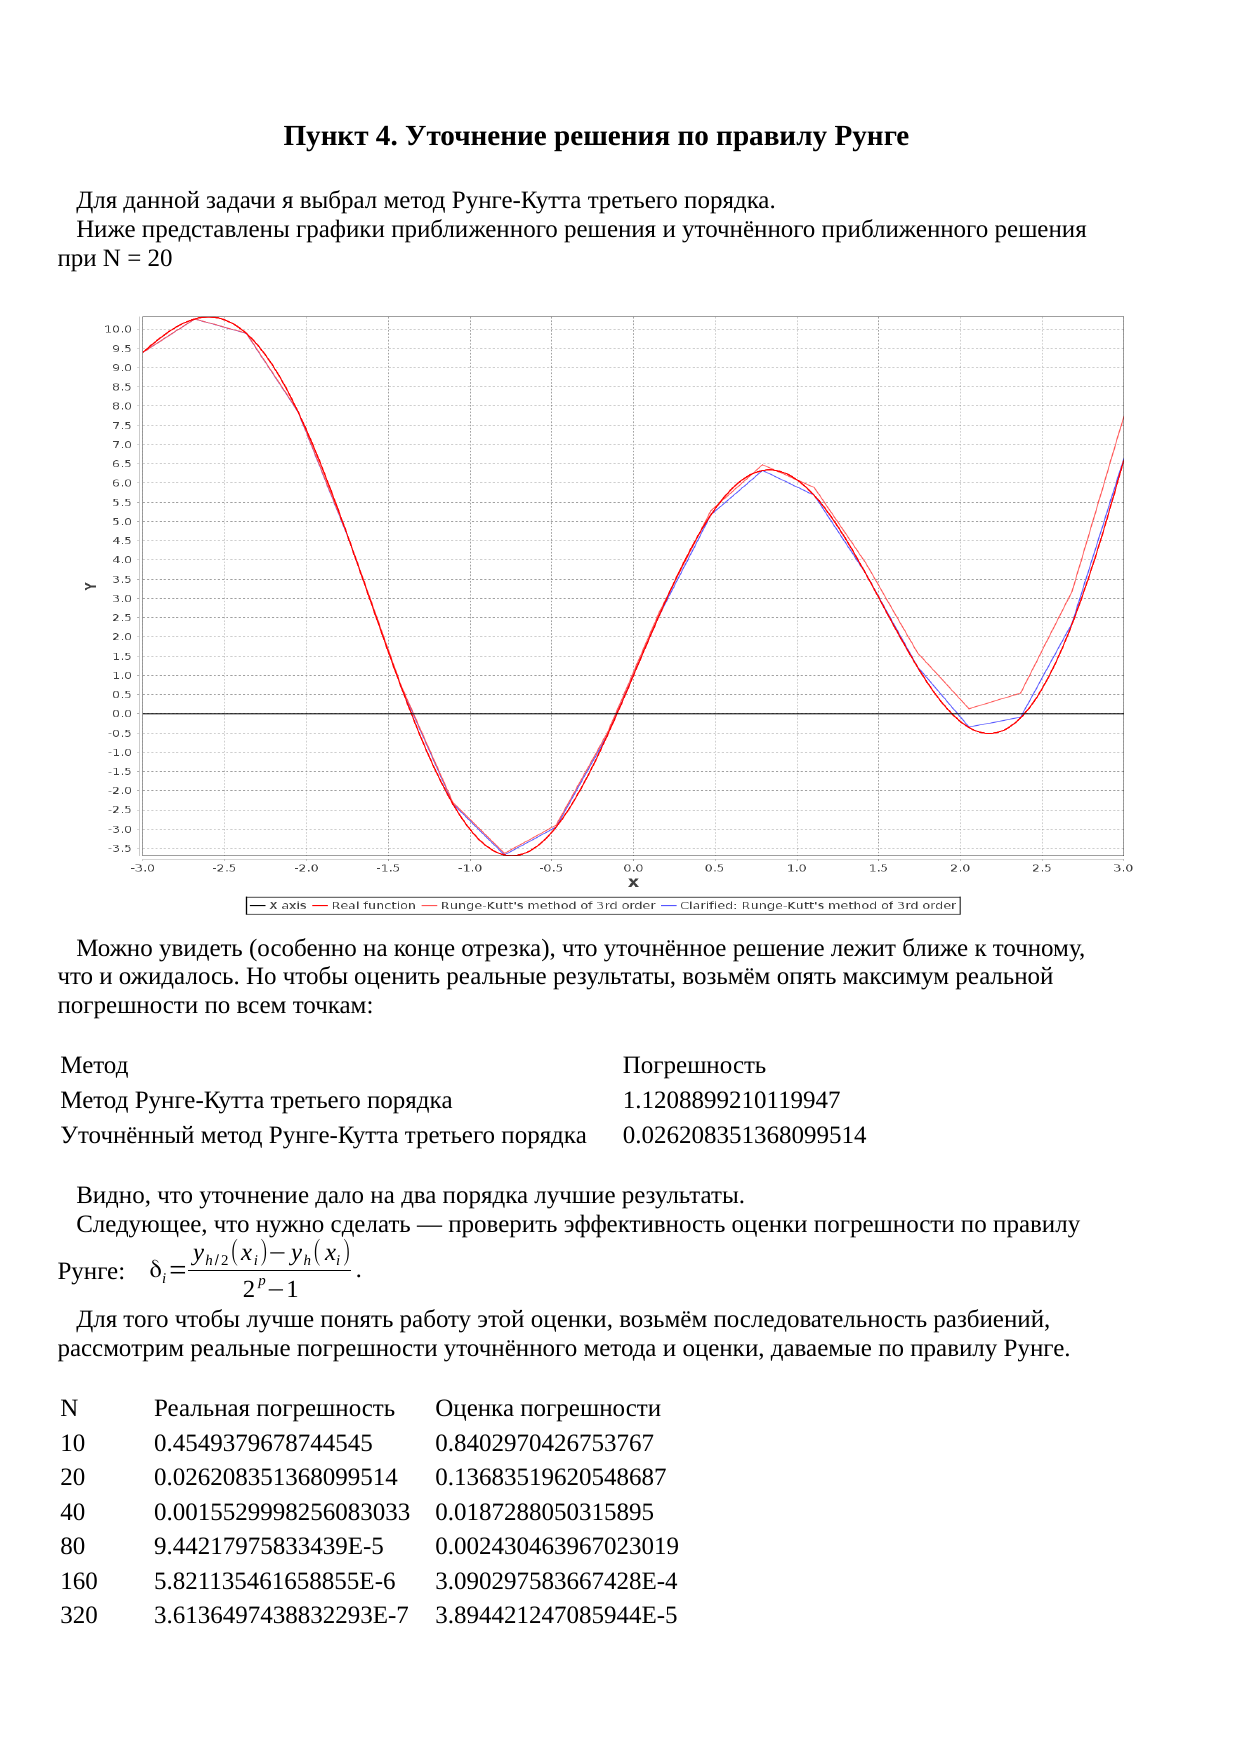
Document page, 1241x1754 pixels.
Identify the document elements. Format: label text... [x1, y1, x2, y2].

table_cell 1.1208899210119947 [620, 1082, 929, 1117]
text Следующее, что нужно сделать — проверить эффективность оценки погрешности по правилу Рунге: [57, 1209, 1122, 1304]
table_cell Метод Рунге-Кутта третьего порядка [57, 1082, 620, 1117]
text Можно увидеть (особенно на конце отрезка), что уточнённое решение лежит ближе к точному, что и ожидалось. Но чтобы оценить реальные результаты, возьмём опять максимум реальной погрешности по всем точкам: [57, 933, 1122, 1019]
table_header N [57, 1390, 151, 1425]
table_header Погрешность [620, 1048, 929, 1082]
picture [70, 289, 1136, 915]
text Пункт 4. Уточнение решения по правилу Рунге [57, 118, 1122, 152]
table_cell 3.6136497438832293E-7 [151, 1598, 432, 1632]
text Для данной задачи я выбрал метод Рунге-Кутта третьего порядка. [57, 185, 1122, 214]
table_cell 9.44217975833439E-5 [151, 1529, 432, 1563]
table_cell 0.4549379678744545 [151, 1425, 432, 1459]
table_cell 40 [57, 1494, 151, 1528]
text Видно, что уточнение дало на два порядка лучшие результаты. [57, 1180, 1122, 1209]
table_cell 0.026208351368099514 [620, 1117, 929, 1151]
table_cell 5.821135461658855E-6 [151, 1563, 432, 1598]
table_cell 0.13683519620548687 [432, 1459, 751, 1494]
table_cell 0.002430463967023019 [432, 1529, 751, 1563]
table_header Метод [57, 1048, 620, 1082]
table_cell 0.0015529998256083033 [151, 1494, 432, 1528]
table_header Оценка погрешности [432, 1390, 751, 1425]
table_cell 3.894421247085944E-5 [432, 1598, 751, 1632]
table_cell 3.090297583667428E-4 [432, 1563, 751, 1598]
table_cell 0.026208351368099514 [151, 1459, 432, 1494]
text Ниже представлены графики приближенного решения и уточнённого приближенного решения при N = 20 [57, 214, 1122, 271]
table_cell 160 [57, 1563, 151, 1598]
table_cell 0.8402970426753767 [432, 1425, 751, 1459]
text Для того чтобы лучше понять работу этой оценки, возьмём последовательность разбиений, рассмотрим реальные погрешности уточнённого метода и оценки, даваемые по правилу Рунге. [57, 1304, 1122, 1361]
table_cell 320 [57, 1598, 151, 1632]
table_cell 10 [57, 1425, 151, 1459]
table_cell Уточнённый метод Рунге-Кутта третьего порядка [57, 1117, 620, 1151]
table_cell 0.0187288050315895 [432, 1494, 751, 1528]
table_cell 20 [57, 1459, 151, 1494]
table_header Реальная погрешность [151, 1390, 432, 1425]
table_cell 80 [57, 1529, 151, 1563]
